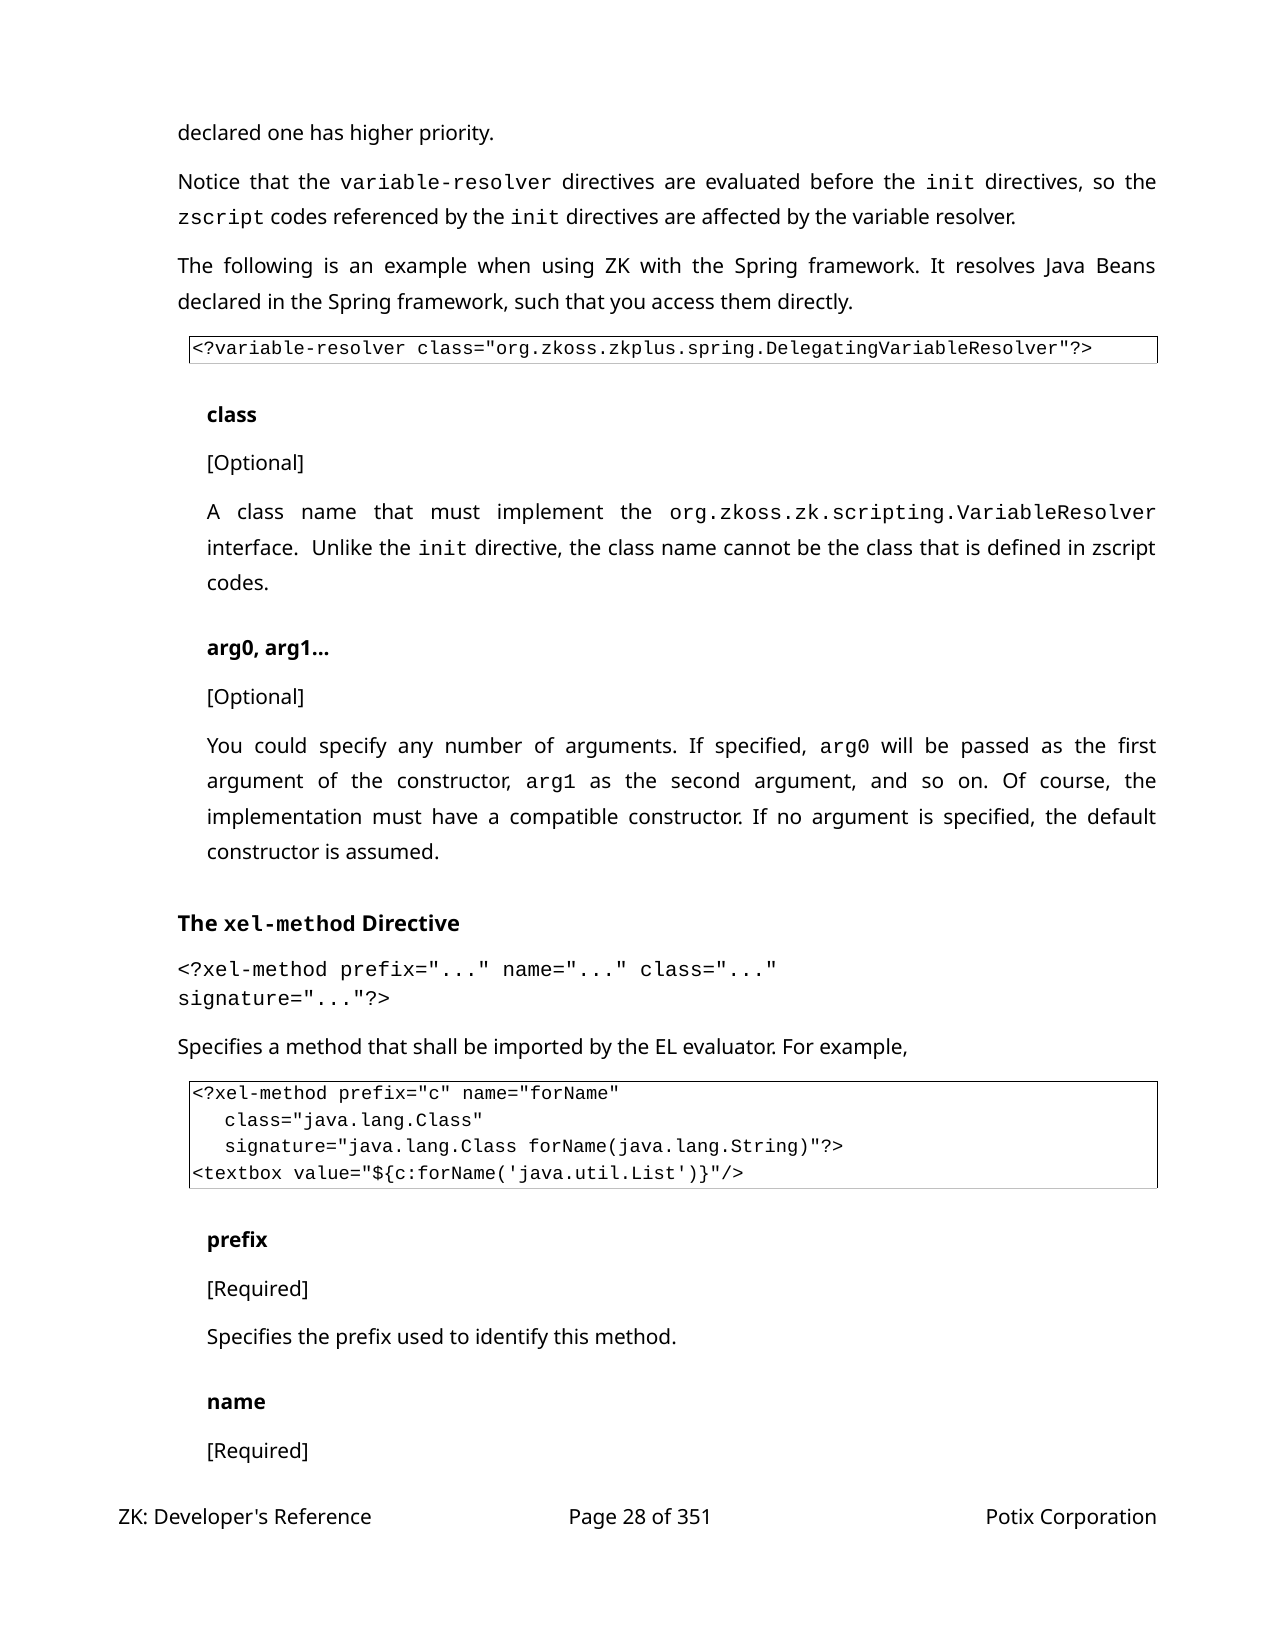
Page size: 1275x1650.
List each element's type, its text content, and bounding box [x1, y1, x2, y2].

text You could specify any number of arguments. If specified, arg0 will be passed as the first argument of the constructor, arg1 as the second argument, and so on. Of course, the implementation must have a compatible constructor. If no argument is specified, the default constructor is assumed. [207, 731, 1157, 866]
text [Required] [207, 1274, 1157, 1302]
subtitle arg0, arg1... [207, 633, 1157, 662]
text A class name that must implement the org.zkoss.zk.scripting.VariableResolver interface. Unlike the init directive, the class name cannot be the class that is defined in zscript codes. [207, 497, 1157, 597]
subtitle prefix [207, 1225, 1157, 1253]
text Specifies a method that shall be imported by the EL evaluator. For example, [177, 1032, 1157, 1061]
text [Optional] [207, 448, 1157, 477]
text [Required] [207, 1436, 1157, 1464]
text <?xel-method prefix="..." name="..." class="..." signature="..."?> [177, 959, 1157, 1012]
text The following is an example when using ZK with the Spring framework. It resolves Java Beans declared in the Spring framework, such that you access them directly. [177, 252, 1157, 315]
text <?variable-resolver class="org.zkoss.zkplus.spring.DelegatingVariableResolver"?> [190, 337, 1157, 363]
subtitle name [207, 1387, 1157, 1416]
text Notice that the variable-resolver directives are evaluated before the init directives, so the zscript codes referenced by the init directives are affected by the variable resolver. [177, 167, 1157, 231]
text declared one has higher priority. [177, 118, 1157, 146]
subtitle class [207, 400, 1157, 428]
subtitle The xel-method Directive [177, 908, 1157, 938]
text [Optional] [207, 682, 1157, 710]
text <?xel-method prefix="c" name="forName" class="java.lang.Class" signature="java.lang.Class forName(java.lang.String)"?> <textbox value="${c:forName('java.util.List')}"/> [190, 1082, 1157, 1188]
text Specifies the prefix used to identify this method. [207, 1322, 1157, 1351]
